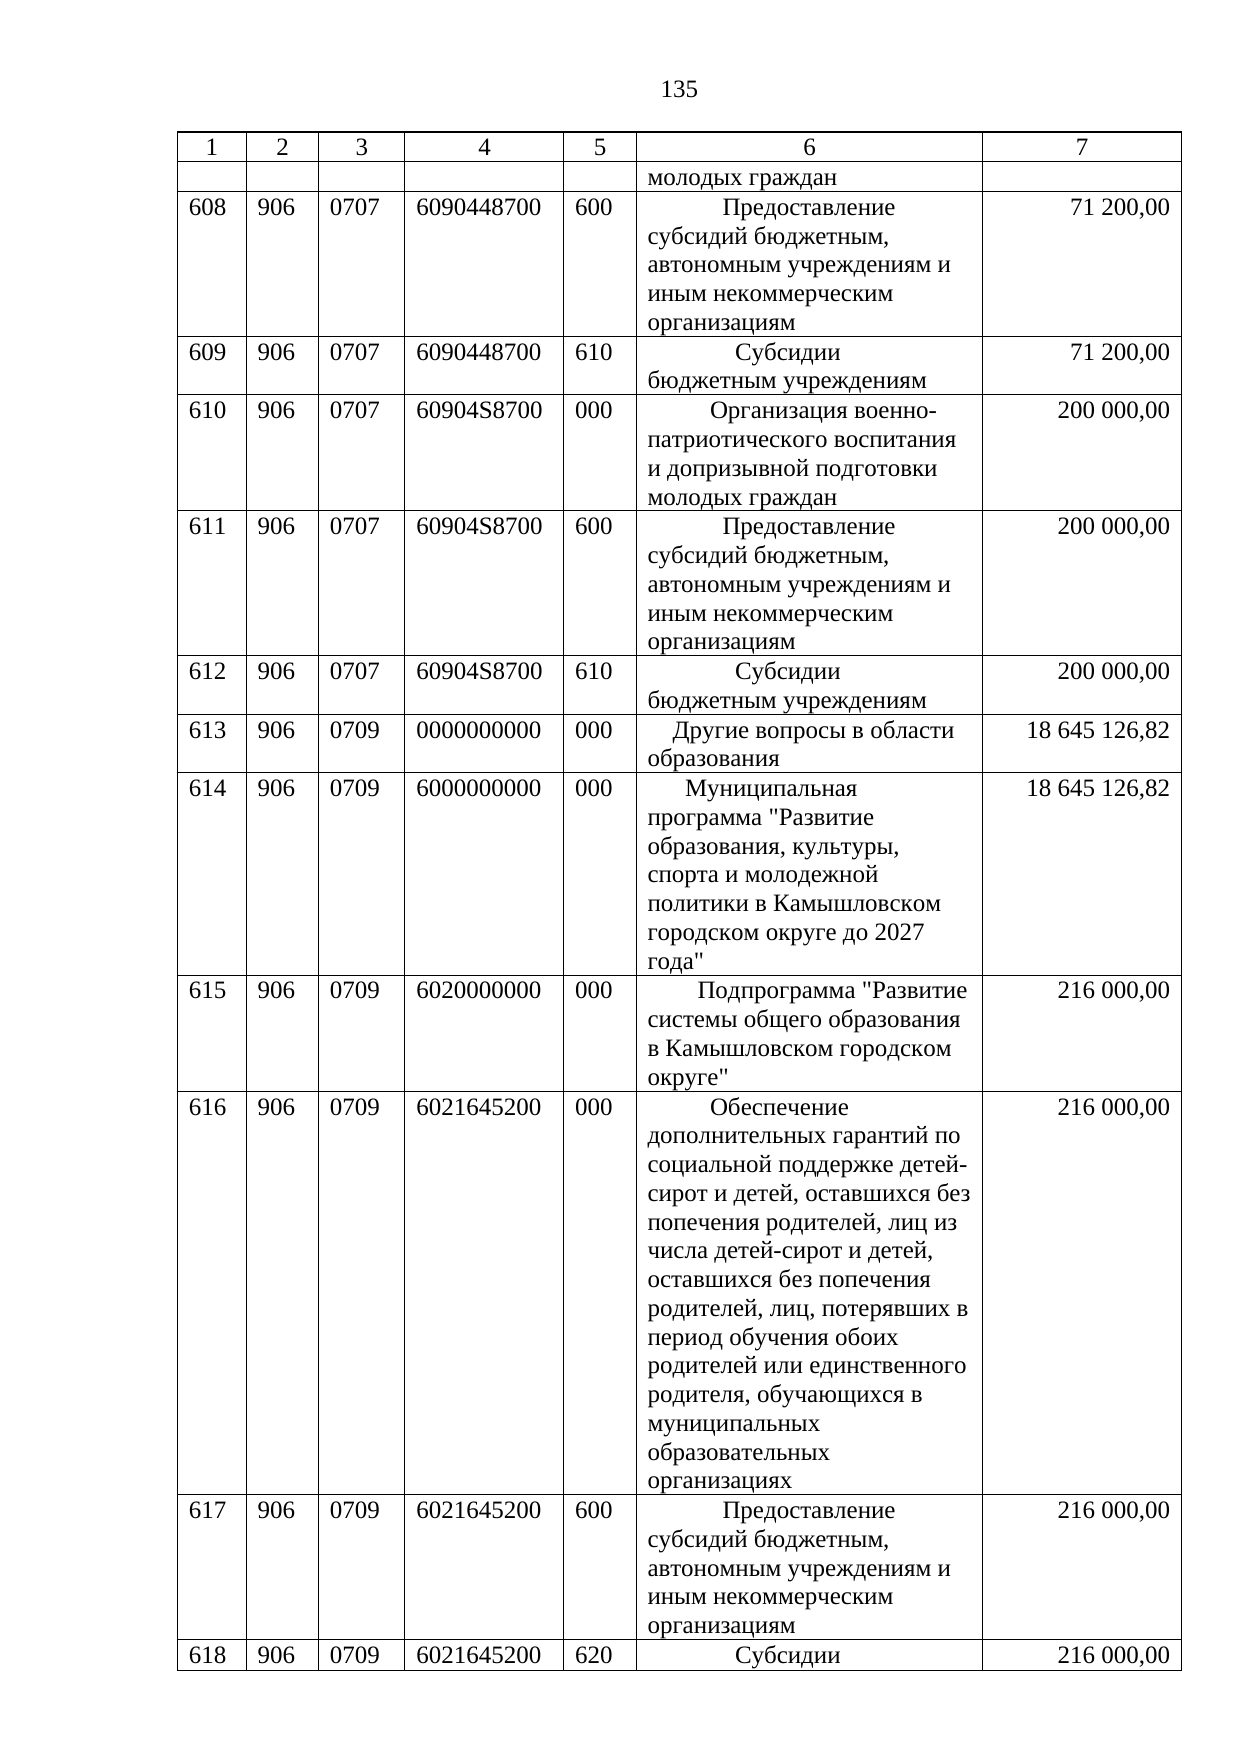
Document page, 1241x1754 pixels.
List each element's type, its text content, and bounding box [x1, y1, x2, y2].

table_cell Обеспечение дополнительных гарантий по социальной поддержке детей-сирот и детей, оставшихся без попечения родителей, лиц из числа детей-сирот и детей, оставшихся без попечения родителей, лиц, потерявших в период обучения обоих родителей или единственного родителя, обучающихся в муниципальных образовательных организациях [637, 1092, 982, 1494]
table_cell 610 [564, 337, 636, 394]
table_cell Подпрограмма "Развитие системы общего образования в Камышловском городском округе" [637, 976, 982, 1091]
table_cell 6020000000 [405, 976, 563, 1091]
table_cell 0707 [319, 337, 404, 394]
table_cell [178, 162, 246, 191]
table_cell 0707 [319, 511, 404, 655]
table_cell 000 [564, 395, 636, 510]
table_cell 0707 [319, 656, 404, 714]
table_cell 216 000,00 [983, 1640, 1181, 1670]
table_cell 906 [247, 1092, 318, 1494]
table_cell 0709 [319, 1495, 404, 1639]
table_cell 906 [247, 656, 318, 714]
table_cell 000 [564, 976, 636, 1091]
table_cell 610 [178, 395, 246, 510]
table_cell [247, 162, 318, 191]
table_cell 0000000000 [405, 715, 563, 772]
table_header 4 [405, 133, 563, 161]
table_cell [319, 162, 404, 191]
table_cell Субсидии бюджетным учреждениям [637, 656, 982, 714]
table_cell 60904S8700 [405, 511, 563, 655]
table_cell 906 [247, 773, 318, 974]
table_cell 612 [178, 656, 246, 714]
table_cell 0709 [319, 1640, 404, 1670]
table_cell 0709 [319, 715, 404, 772]
table_cell Субсидии бюджетным учреждениям [637, 337, 982, 394]
table_cell 200 000,00 [983, 395, 1181, 510]
table_cell молодых граждан [637, 162, 982, 191]
table_cell 60904S8700 [405, 656, 563, 714]
table_cell 600 [564, 1495, 636, 1639]
table_cell 18 645 126,82 [983, 773, 1181, 974]
table_cell Субсидии [637, 1640, 982, 1670]
table_cell 6021645200 [405, 1640, 563, 1670]
table_cell 200 000,00 [983, 656, 1181, 714]
table_cell Другие вопросы в области образования [637, 715, 982, 772]
table_cell 216 000,00 [983, 976, 1181, 1091]
table_cell 611 [178, 511, 246, 655]
table_cell 18 645 126,82 [983, 715, 1181, 772]
table_cell 620 [564, 1640, 636, 1670]
table_cell Предоставление субсидий бюджетным, автономным учреждениям и иным некоммерческим организациям [637, 1495, 982, 1639]
table_header 7 [983, 133, 1181, 161]
table_cell 615 [178, 976, 246, 1091]
table_cell 71 200,00 [983, 337, 1181, 394]
table_cell 6000000000 [405, 773, 563, 974]
table_cell Муниципальная программа "Развитие образования, культуры, спорта и молодежной политики в Камышловском городском округе до 2027 года" [637, 773, 982, 974]
table_cell [564, 162, 636, 191]
table_cell 617 [178, 1495, 246, 1639]
table_cell 000 [564, 715, 636, 772]
table_cell 216 000,00 [983, 1092, 1181, 1494]
table_cell 0707 [319, 192, 404, 336]
table_cell 216 000,00 [983, 1495, 1181, 1639]
table_cell 906 [247, 395, 318, 510]
table_header 1 [178, 133, 246, 161]
table_cell 618 [178, 1640, 246, 1670]
table_cell 000 [564, 1092, 636, 1494]
table_cell 0707 [319, 395, 404, 510]
table_header 2 [247, 133, 318, 161]
table_cell 0709 [319, 1092, 404, 1494]
table_cell 906 [247, 337, 318, 394]
table_cell 6090448700 [405, 337, 563, 394]
table_cell 600 [564, 511, 636, 655]
table_cell 906 [247, 1495, 318, 1639]
table_cell Предоставление субсидий бюджетным, автономным учреждениям и иным некоммерческим организациям [637, 192, 982, 336]
table_cell 60904S8700 [405, 395, 563, 510]
table_cell 614 [178, 773, 246, 974]
table_cell 71 200,00 [983, 192, 1181, 336]
table_cell [405, 162, 563, 191]
table_header 5 [564, 133, 636, 161]
table_cell 613 [178, 715, 246, 772]
table_cell 6021645200 [405, 1092, 563, 1494]
table_cell 906 [247, 1640, 318, 1670]
table_cell 0709 [319, 773, 404, 974]
table_cell 000 [564, 773, 636, 974]
table_header 3 [319, 133, 404, 161]
table_cell 906 [247, 715, 318, 772]
table_cell 906 [247, 976, 318, 1091]
table_cell 609 [178, 337, 246, 394]
table_cell 600 [564, 192, 636, 336]
table_cell Организация военно-патриотического воспитания и допризывной подготовки молодых граждан [637, 395, 982, 510]
table_cell 6021645200 [405, 1495, 563, 1639]
table_cell 200 000,00 [983, 511, 1181, 655]
table_cell 616 [178, 1092, 246, 1494]
table_cell Предоставление субсидий бюджетным, автономным учреждениям и иным некоммерческим организациям [637, 511, 982, 655]
table_cell [983, 162, 1181, 191]
table_cell 6090448700 [405, 192, 563, 336]
table_cell 906 [247, 511, 318, 655]
table_cell 906 [247, 192, 318, 336]
table_header 6 [637, 133, 982, 161]
table_cell 608 [178, 192, 246, 336]
table_cell 610 [564, 656, 636, 714]
table_cell 0709 [319, 976, 404, 1091]
